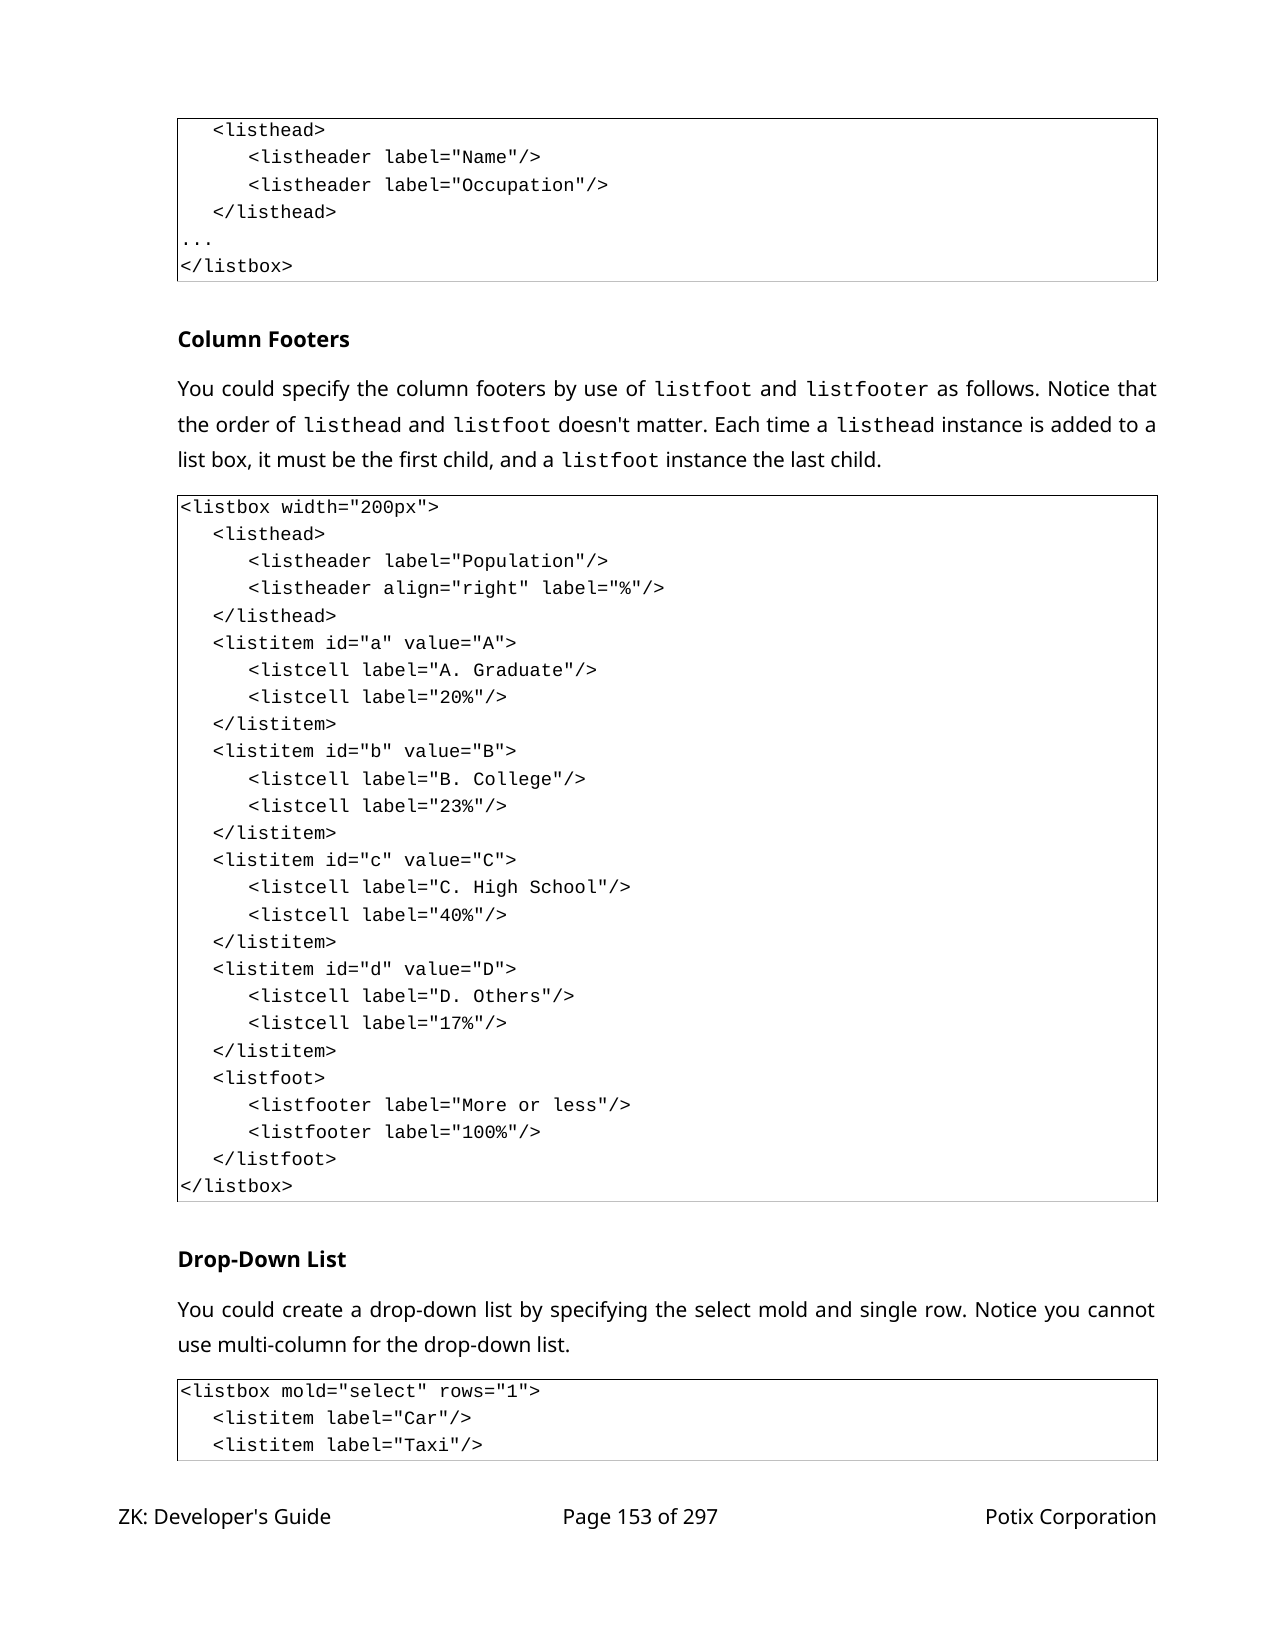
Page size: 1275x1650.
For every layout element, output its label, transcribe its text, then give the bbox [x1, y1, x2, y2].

text <listfooter label="100%"/> [178, 1120, 1157, 1144]
text <listbox width="200px"> [178, 496, 1157, 519]
text <listcell label="A. Graduate"/> [178, 658, 1157, 682]
text </listitem> [178, 821, 1157, 845]
text <listitem id="c" value="C"> [178, 848, 1157, 872]
text <listcell label="20%"/> [178, 685, 1157, 709]
subtitle Column Footers [177, 324, 1157, 354]
text You could specify the column footers by use of listfoot and listfooter as follows. Notice that the order of listhead and listfoot doesn't matter. Each time a listhead instance is added to a list box, it must be the first child, and a listfoot instance the last child. [177, 374, 1157, 474]
text <listcell label="40%"/> [178, 902, 1157, 927]
text <listitem id="b" value="B"> [178, 739, 1157, 764]
text </listhead> [178, 200, 1157, 224]
text <listcell label="D. Others"/> [178, 984, 1157, 1008]
text <listbox mold="select" rows="1"> [178, 1380, 1157, 1403]
text <listfooter label="More or less"/> [178, 1093, 1157, 1117]
text </listbox> [178, 1174, 1157, 1201]
text <listcell label="23%"/> [178, 794, 1157, 818]
text </listitem> [178, 930, 1157, 954]
text <listitem id="d" value="D"> [178, 957, 1157, 981]
text <listheader label="Population"/> [178, 549, 1157, 573]
text <listhead> [178, 522, 1157, 546]
text <listcell label="B. College"/> [178, 767, 1157, 791]
text </listfoot> [178, 1147, 1157, 1171]
subtitle Drop-Down List [177, 1244, 1157, 1274]
text </listhead> [178, 603, 1157, 628]
text <listcell label="C. High School"/> [178, 875, 1157, 899]
text <listhead> [178, 119, 1157, 142]
text <listitem label="Car"/> [178, 1406, 1157, 1430]
text <listfoot> [178, 1066, 1157, 1090]
text <listheader align="right" label="%"/> [178, 576, 1157, 601]
text <listcell label="17%"/> [178, 1011, 1157, 1036]
text <listheader label="Name"/> [178, 145, 1157, 169]
text <listitem id="a" value="A"> [178, 631, 1157, 655]
text </listbox> [178, 254, 1157, 281]
text </listitem> [178, 712, 1157, 736]
text <listitem label="Taxi"/> [178, 1433, 1157, 1460]
text ... [178, 227, 1157, 251]
text <listheader label="Occupation"/> [178, 172, 1157, 197]
text </listitem> [178, 1038, 1157, 1063]
text You could create a drop-down list by specifying the select mold and single row. Notice you cannot use multi-column for the drop-down list. [177, 1295, 1157, 1358]
